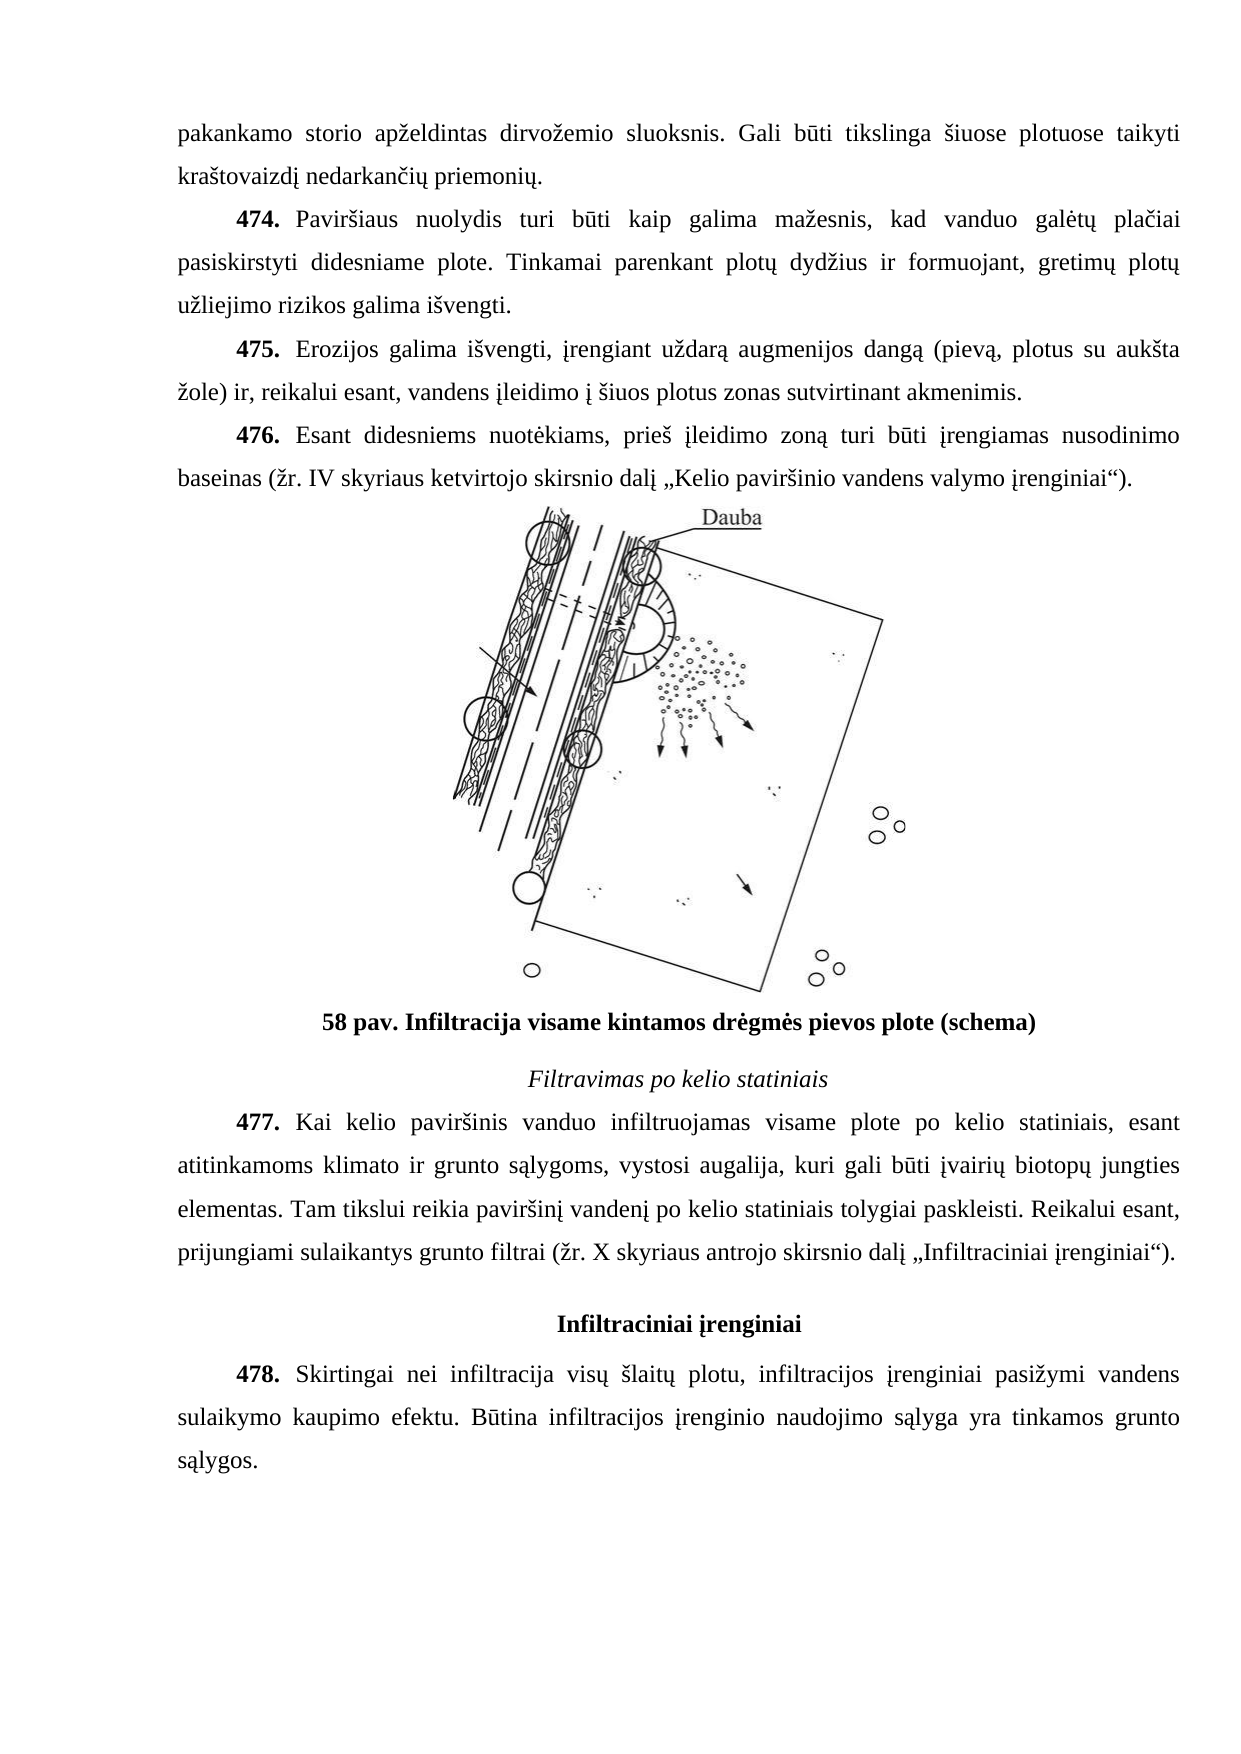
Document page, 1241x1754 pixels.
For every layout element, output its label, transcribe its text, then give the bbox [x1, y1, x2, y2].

text Infiltraciniai įrenginiai [177, 1309, 1181, 1337]
text 477. Kai kelio paviršinis vanduo infiltruojamas visame plote po kelio statiniais, esant atitinkamoms klimato ir grunto sąlygoms, vystosi augalija, kuri gali būti įvairių biotopų jungties elementas. Tam tikslui reikia paviršinį vandenį po kelio statiniais tolygiai paskleisti. Reikalui esant, prijungiami sulaikantys grunto filtrai (žr. X skyriaus antrojo skirsnio dalį „Infiltraciniai įrenginiai“). [177, 1107, 1181, 1266]
text 474. Paviršiaus nuolydis turi būti kaip galima mažesnis, kad vanduo galėtų plačiai pasiskirstyti didesniame plote. Tinkamai parenkant plotų dydžius ir formuojant, gretimų plotų užliejimo rizikos galima išvengti. [177, 204, 1181, 319]
text Filtravimas po kelio statiniais [177, 1064, 1181, 1093]
text 475. Erozijos galima išvengti, įrengiant uždarą augmenijos dangą (pievą, plotus su aukšta žole) ir, reikalui esant, vandens įleidimo į šiuos plotus zonas sutvirtinant akmenimis. [177, 334, 1181, 406]
text 58 pav. Infiltracija visame kintamos drėgmės pievos plote (schema) [177, 1007, 1181, 1036]
text pakankamo storio apželdintas dirvožemio sluoksnis. Gali būti tikslinga šiuose plotuose taikyti kraštovaizdį nedarkančių priemonių. [177, 118, 1181, 190]
text 476. Esant didesniems nuotėkiams, prieš įleidimo zoną turi būti įrengiamas nusodinimo baseinas (žr. IV skyriaus ketvirtojo skirsnio dalį „Kelio paviršinio vandens valymo įrenginiai“). [177, 420, 1181, 492]
text 478. Skirtingai nei infiltracija visų šlaitų plotu, infiltracijos įrenginiai pasižymi vandens sulaikymo kaupimo efektu. Būtina infiltracijos įrenginio naudojimo sąlyga yra tinkamos grunto sąlygos. [177, 1359, 1181, 1474]
